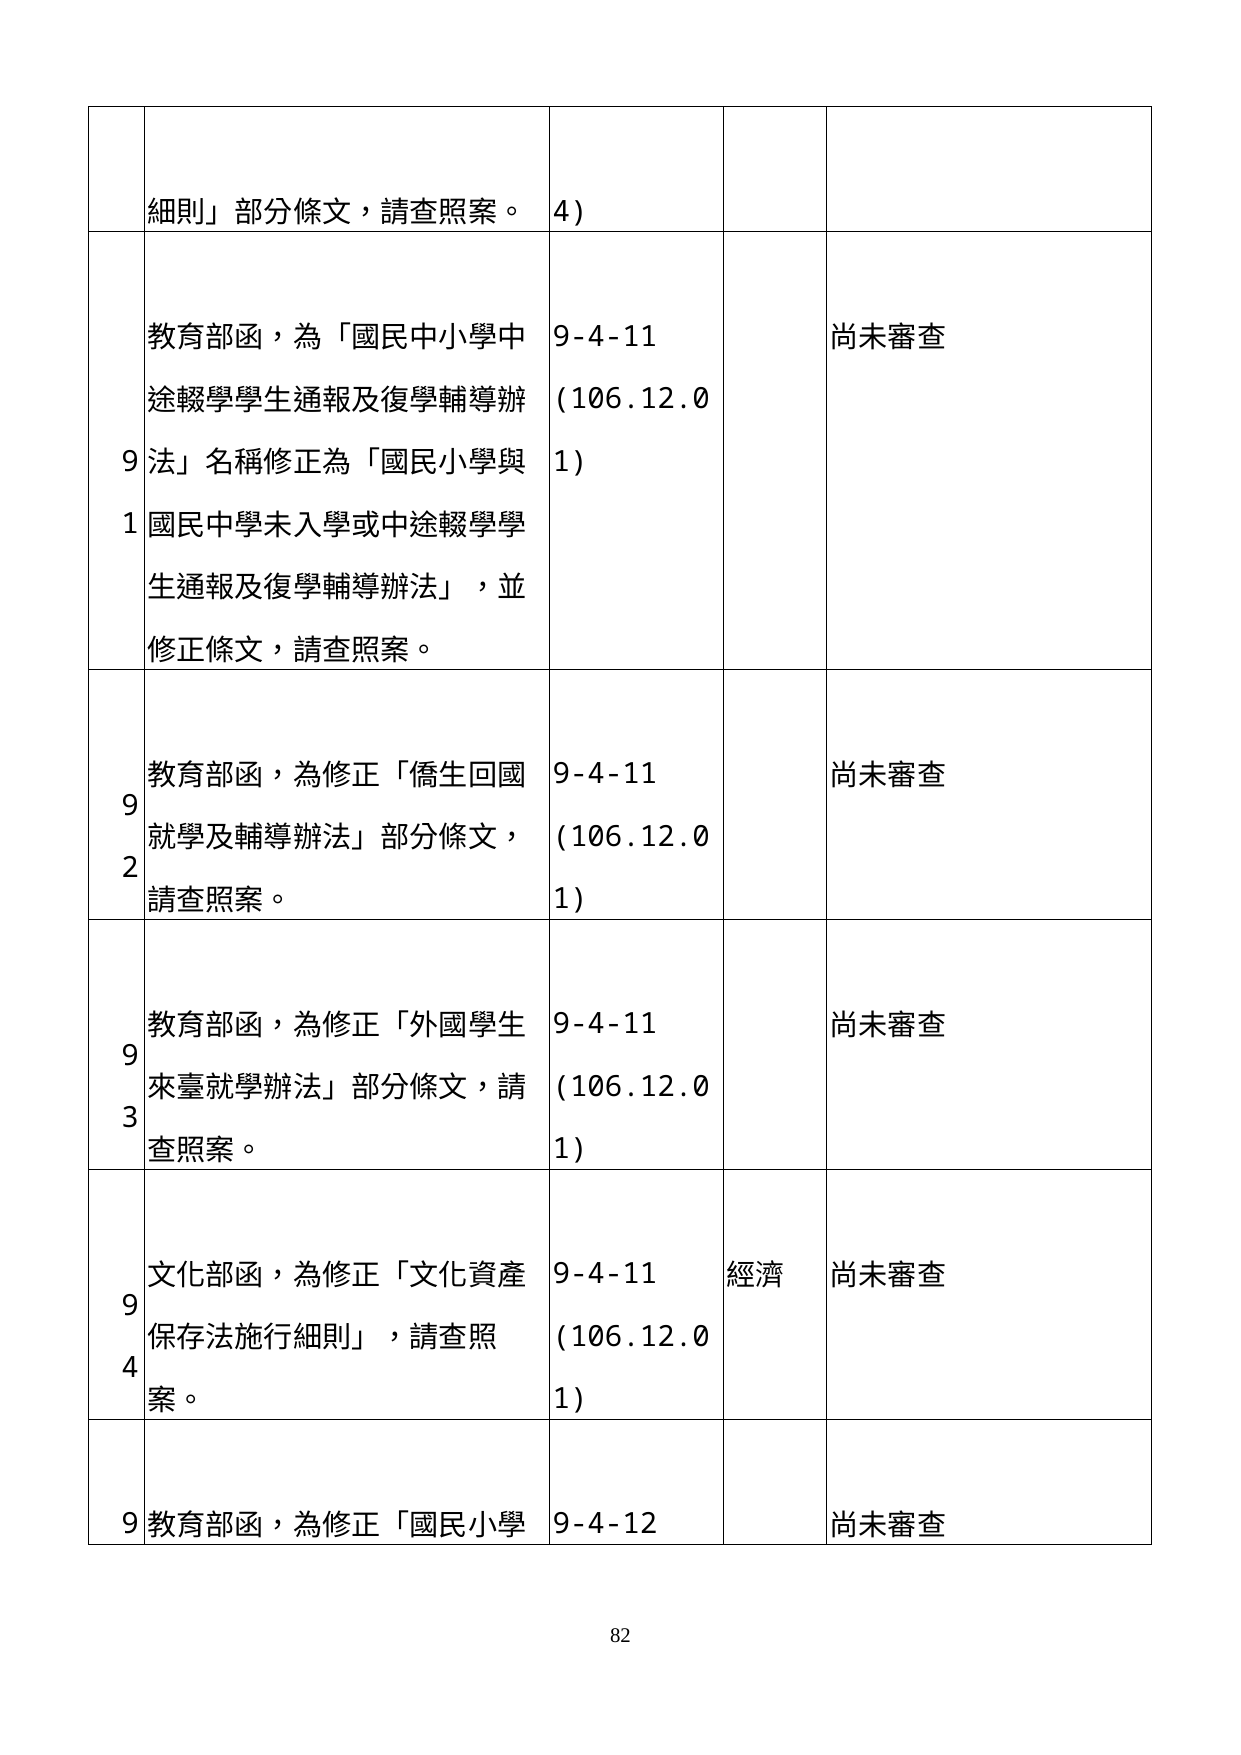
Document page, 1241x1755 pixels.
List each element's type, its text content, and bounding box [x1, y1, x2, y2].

table_cell [89, 670, 144, 918]
table_cell [724, 920, 826, 1168]
table_cell 9-4-12 [550, 1420, 723, 1543]
table_cell [724, 1420, 826, 1543]
table_cell 尚未審查 [827, 1420, 1151, 1543]
table_cell 4) [550, 107, 723, 231]
table_cell 教育部函，為修正「僑生回國就學及輔導辦法」部分條文，請查照案。 [145, 670, 549, 918]
table_cell [89, 920, 144, 1168]
table_cell 9-4-11 (106.12.01) [550, 1170, 723, 1418]
table_cell 文化部函，為修正「文化資產保存法施行細則」，請查照案。 [145, 1170, 549, 1418]
table_cell [827, 107, 1151, 231]
table_cell 9-4-11 (106.12.01) [550, 920, 723, 1168]
table_cell [724, 107, 826, 231]
table_cell [89, 107, 144, 231]
table_cell [89, 1420, 144, 1543]
table_cell 教育部函，為修正「外國學生來臺就學辦法」部分條文，請查照案。 [145, 920, 549, 1168]
table_cell 教育部函，為修正「國民小學 [145, 1420, 549, 1543]
table_cell 細則」部分條文，請查照案。 [145, 107, 549, 231]
table_cell [724, 232, 826, 668]
table_cell 尚未審查 [827, 670, 1151, 918]
table_cell 9-4-11 (106.12.01) [550, 232, 723, 668]
table_cell [724, 670, 826, 918]
table_cell [89, 232, 144, 668]
table_cell 9-4-11 (106.12.01) [550, 670, 723, 918]
table_cell 教育部函，為「國民中小學中途輟學學生通報及復學輔導辦法」名稱修正為「國民小學與國民中學未入學或中途輟學學生通報及復學輔導辦法」，並修正條文，請查照案。 [145, 232, 549, 668]
table_cell 經濟 [724, 1170, 826, 1418]
table_cell 尚未審查 [827, 232, 1151, 668]
table_cell 尚未審查 [827, 920, 1151, 1168]
table_cell [89, 1170, 144, 1418]
table_cell 尚未審查 [827, 1170, 1151, 1418]
